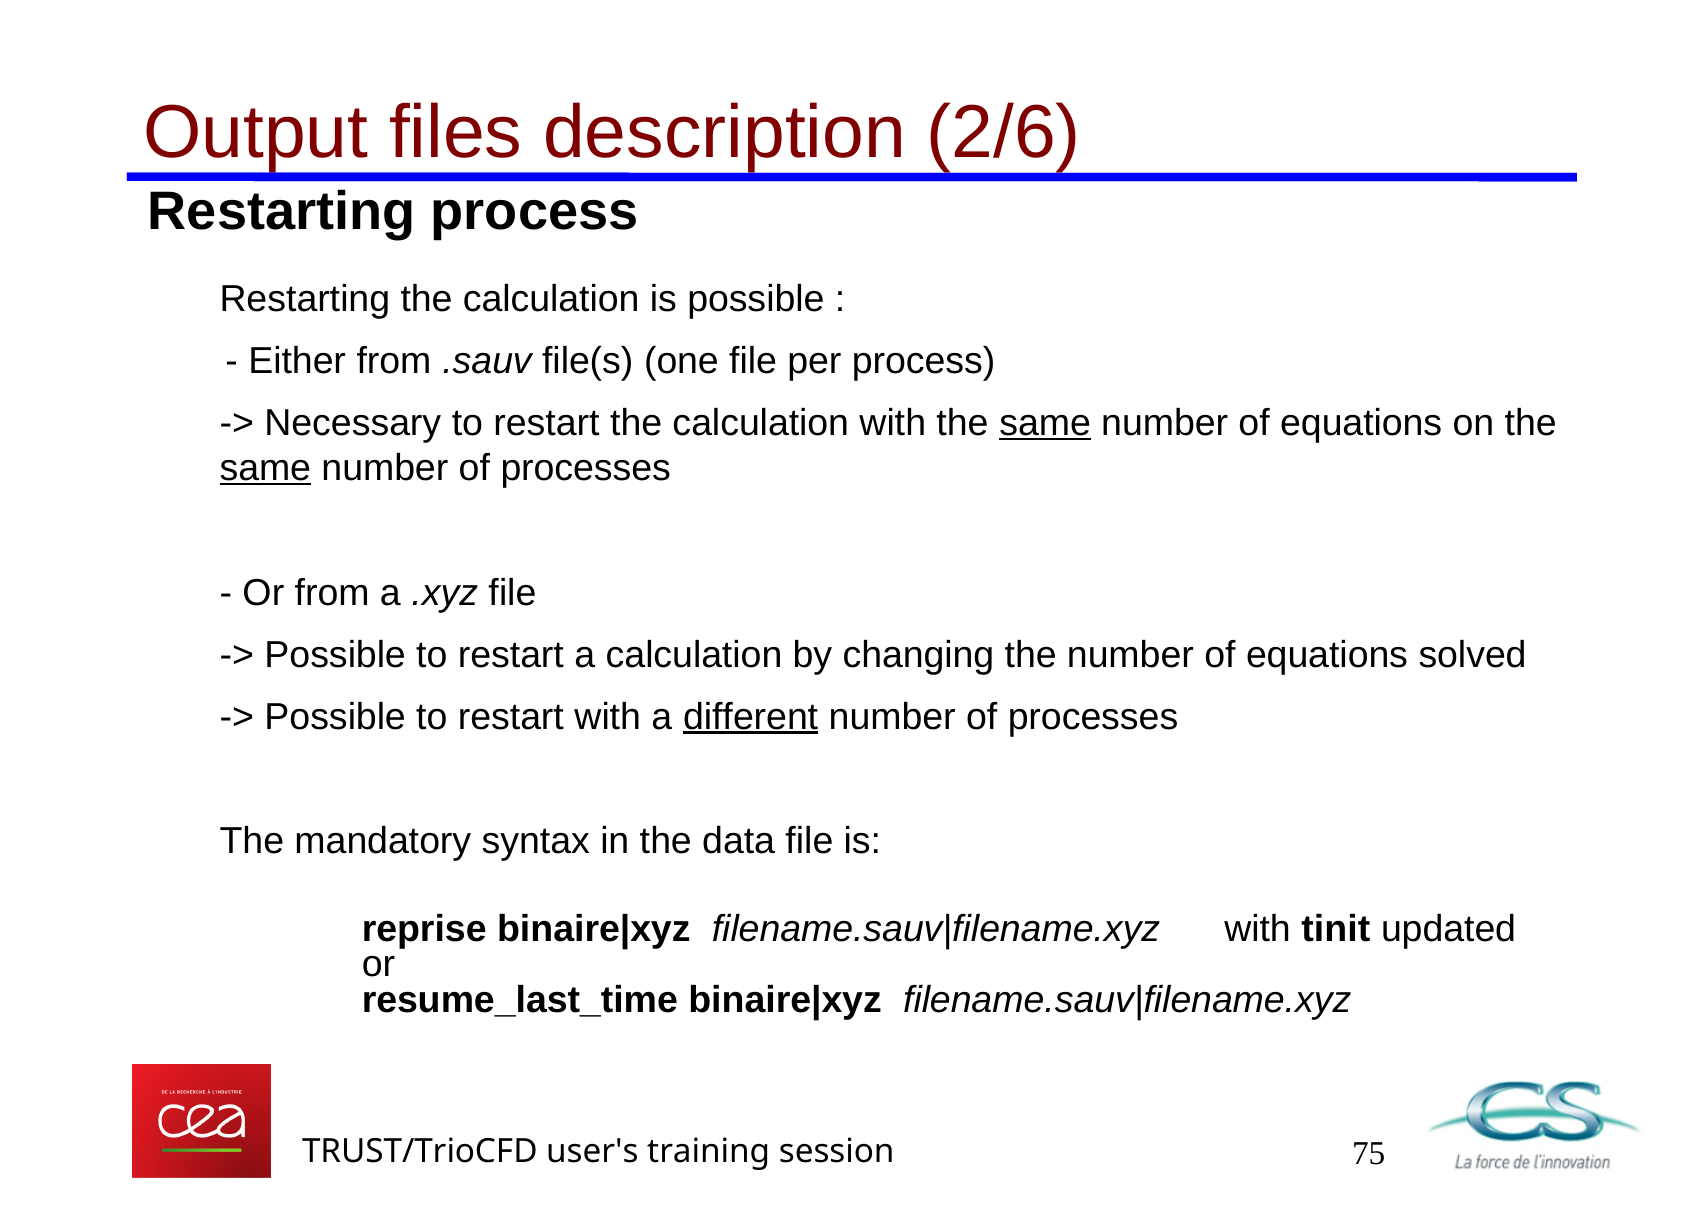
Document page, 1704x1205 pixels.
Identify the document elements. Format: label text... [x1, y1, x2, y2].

picture [132, 1064, 271, 1178]
picture [1423, 1072, 1648, 1179]
list Restarting process [131, 174, 1580, 280]
list Restarting the calculation is possible : - Either from .sauv file(s) (one file per process) -> Necessary to restart the calculation with the same number of equations on the same number of processes - Or from a .xyz file -> Possible to restart a calculation by changing the number of equations solved -> Possible to restart with a different number of processes The mandatory syntax in the data file is: reprise binaire|xyz filename.sauv|filename.xyz with tinit updated or resume_last_time binaire|xyz filename.sauv|filename.xyz [147, 203, 1596, 1030]
title Output files description (2/6) [127, 39, 1576, 172]
